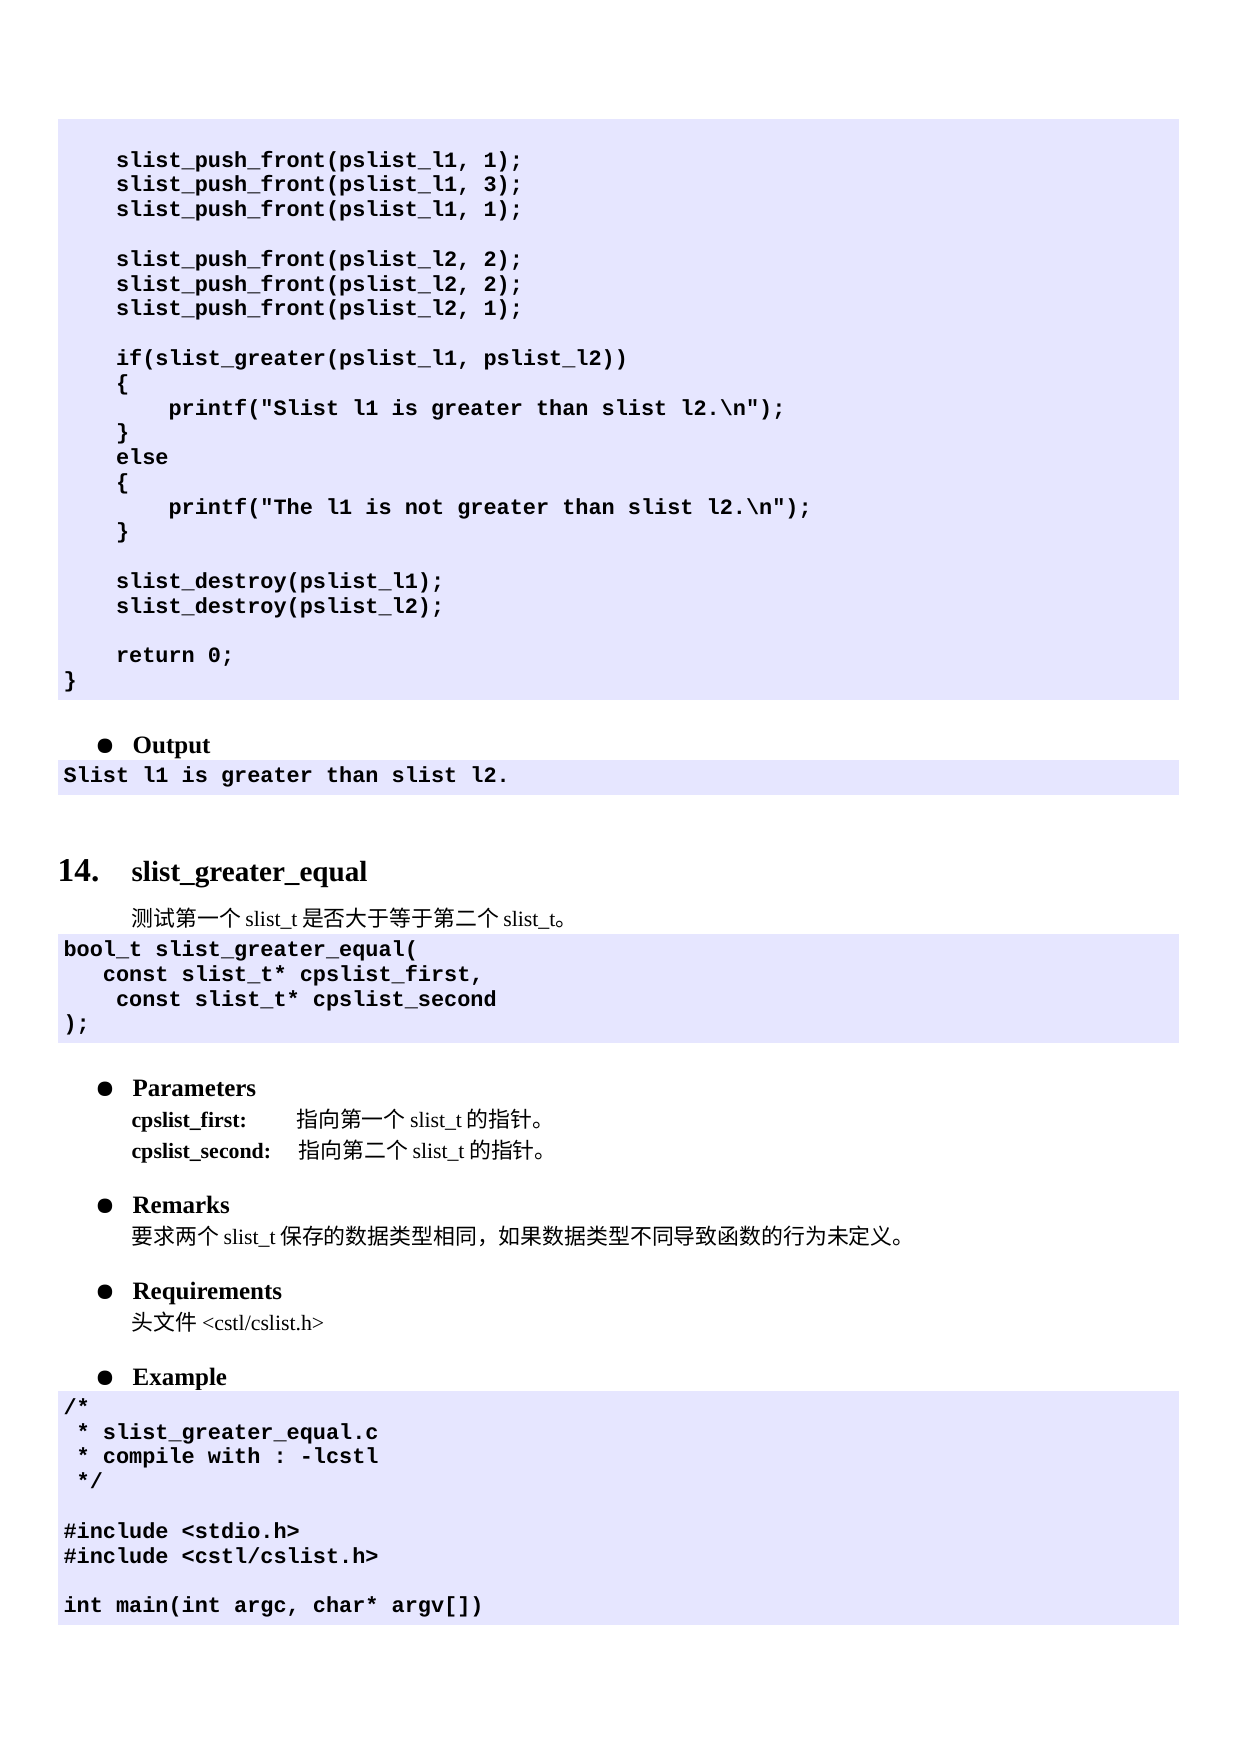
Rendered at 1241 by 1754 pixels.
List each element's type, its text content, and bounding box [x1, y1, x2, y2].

table_header bool_t slist_greater_equal( const slist_t* cpslist_first, const slist_t* cpslist_second ); [58, 934, 1179, 1043]
table_header /* * slist_greater_equal.c * compile with : -lcstl */ #include <stdio.h> #include <cstl/cslist.h> int main(int argc, char* argv[]) [58, 1391, 1179, 1625]
list Requirements [95, 1276, 1179, 1305]
list Parameters [95, 1073, 1179, 1102]
text 要求两个slist_t保存的数据类型相同，如果数据类型不同导致函数的行为未定义。 [57, 1219, 1179, 1251]
list Remarks [95, 1190, 1179, 1219]
text 测试第一个slist_t是否大于等于第二个slist_t。 [57, 901, 1179, 932]
text cpslist_second: 指向第二个slist_t的指针。 [57, 1133, 1179, 1165]
text 头文件 <cstl/cslist.h> [57, 1305, 1179, 1336]
text cpslist_first: 指向第一个slist_t的指针。 [57, 1102, 1179, 1133]
list Output [95, 730, 1179, 758]
table_header slist_push_front(pslist_l1, 1); slist_push_front(pslist_l1, 3); slist_push_front(pslist_l1, 1); slist_push_front(pslist_l2, 2); slist_push_front(pslist_l2, 2); slist_push_front(pslist_l2, 1); if(slist_greater(pslist_l1, pslist_l2)) { printf("Slist l1 is greater than slist l2.\n"); } else { printf("The l1 is not greater than slist l2.\n"); } slist_destroy(pslist_l1); slist_destroy(pslist_l2); return 0; } [58, 119, 1179, 700]
table_header Slist l1 is greater than slist l2. [58, 760, 1179, 795]
list Example [95, 1362, 1179, 1390]
subtitle slist_greater_equal [57, 850, 1179, 888]
